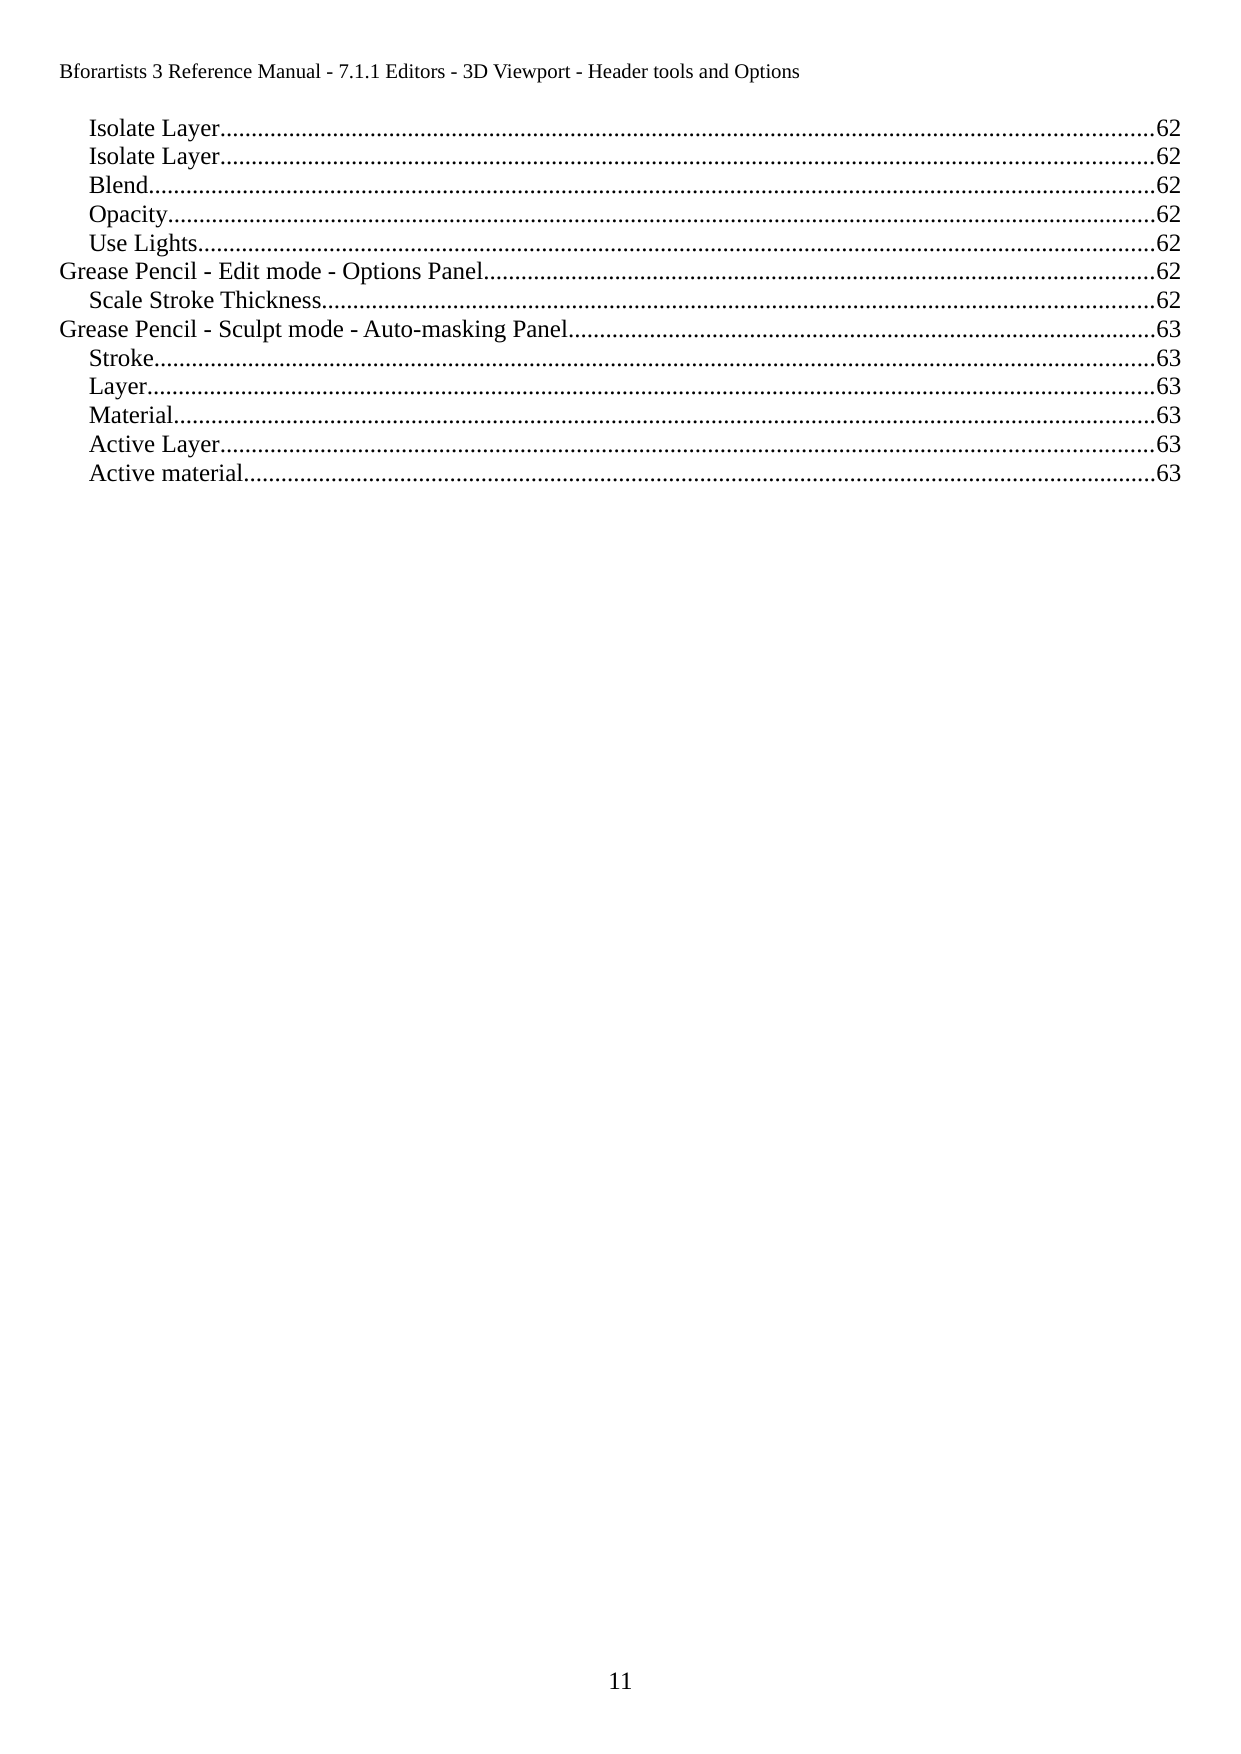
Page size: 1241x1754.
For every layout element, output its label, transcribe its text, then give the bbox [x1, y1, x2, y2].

text Grease Pencil - Sculpt mode - Auto-masking Panel 63 [59, 314, 1181, 343]
text Grease Pencil - Edit mode - Options Panel 62 [59, 256, 1181, 285]
text Layer 63 [88, 371, 1181, 400]
text Opacity 62 [88, 199, 1181, 228]
text Scale Stroke Thickness 62 [88, 285, 1181, 314]
text Use Lights 62 [88, 228, 1181, 256]
text Stroke 63 [88, 343, 1181, 371]
text Isolate Layer 62 [88, 141, 1181, 170]
text Blend 62 [88, 170, 1181, 199]
text Active material 63 [88, 458, 1181, 486]
text Active Layer 63 [88, 429, 1181, 458]
text Material 63 [88, 400, 1181, 429]
text Isolate Layer 62 [88, 113, 1181, 141]
